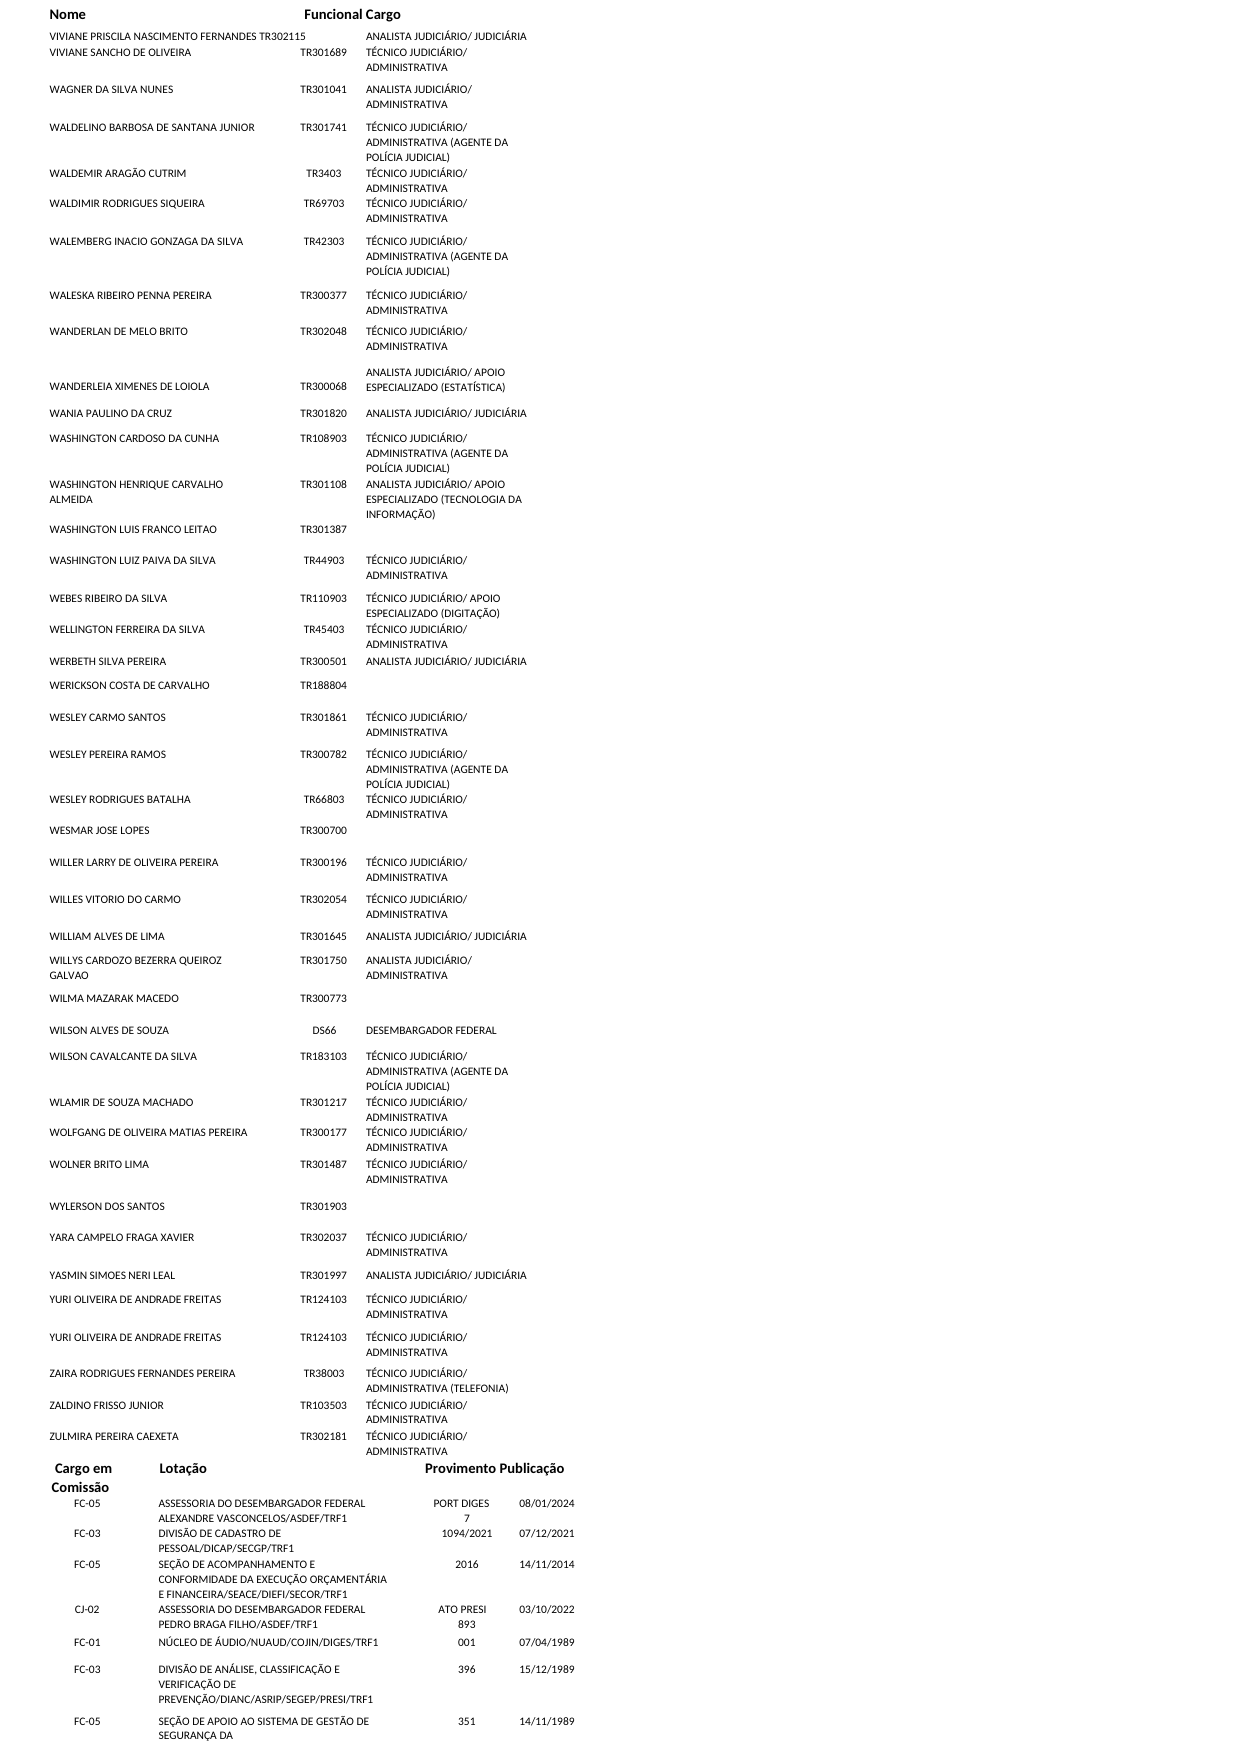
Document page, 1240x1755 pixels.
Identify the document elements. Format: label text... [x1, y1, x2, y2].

table_cell PORT DIGES 7 [425, 1496, 519, 1526]
table_cell TÉCNICO JUDICIÁRIO/ ADMINISTRATIVA (TELEFONIA) [366, 1367, 551, 1398]
table_cell 351 [425, 1714, 519, 1752]
table_cell TR183103 [300, 1049, 366, 1095]
table_cell DS66 [300, 1023, 366, 1049]
table_cell ZULMIRA PEREIRA CAEXETA [49, 1429, 300, 1459]
table_cell NÚCLEO DE ÁUDIO/NUAUD/COJIN/DIGES/TRF1 [158, 1635, 425, 1663]
table_cell FC-01 [51, 1635, 158, 1663]
table_cell ANALISTA JUDICIÁRIO/ JUDICIÁRIA [366, 407, 551, 431]
table_cell TR302037 [300, 1230, 366, 1268]
table_cell WYLERSON DOS SANTOS [49, 1199, 300, 1230]
table_cell ZAIRA RODRIGUES FERNANDES PEREIRA [49, 1367, 300, 1398]
table_cell YASMIN SIMOES NERI LEAL [49, 1268, 300, 1293]
table_cell TÉCNICO JUDICIÁRIO/ ADMINISTRATIVA [366, 792, 551, 823]
table_cell 1094/2021 [425, 1526, 519, 1557]
table_cell WAGNER DA SILVA NUNES [49, 83, 300, 121]
table_cell WALEMBERG INACIO GONZAGA DA SILVA [49, 234, 300, 288]
table_cell TÉCNICO JUDICIÁRIO/ ADMINISTRATIVA [366, 1230, 551, 1268]
table_cell TR301487 [300, 1158, 366, 1199]
subtitle Nome Funcional Cargo [49, 5, 1093, 23]
table_cell TR188804 [300, 679, 366, 710]
table_cell TÉCNICO JUDICIÁRIO/ ADMINISTRATIVA [366, 710, 551, 748]
table_cell TR301741 [300, 121, 366, 167]
table_cell ZALDINO FRISSO JUNIOR [49, 1398, 300, 1429]
table_cell WERBETH SILVA PEREIRA [49, 654, 300, 678]
table_cell WELLINGTON FERREIRA DA SILVA [49, 623, 300, 654]
table_cell [366, 522, 551, 553]
table_cell [366, 1199, 551, 1230]
table_cell TÉCNICO JUDICIÁRIO/ ADMINISTRATIVA (AGENTE DA POLÍCIA JUDICIAL) [366, 1049, 551, 1095]
table_cell WASHINGTON LUIZ PAIVA DA SILVA [49, 554, 300, 591]
table_cell ANALISTA JUDICIÁRIO/ ADMINISTRATIVA [366, 954, 551, 991]
table_cell [366, 991, 551, 1023]
table_header VIVIANE PRISCILA NASCIMENTO FERNANDES TR302115 [49, 29, 366, 45]
table_cell TÉCNICO JUDICIÁRIO/ ADMINISTRATIVA [366, 623, 551, 654]
table_cell TR302181 [300, 1429, 366, 1459]
table_cell TÉCNICO JUDICIÁRIO/ ADMINISTRATIVA [366, 289, 551, 324]
table_cell TÉCNICO JUDICIÁRIO/ ADMINISTRATIVA [366, 167, 551, 196]
table_cell TÉCNICO JUDICIÁRIO/ ADMINISTRATIVA [366, 1429, 551, 1459]
table_cell WESLEY RODRIGUES BATALHA [49, 792, 300, 823]
table_cell TR301108 [300, 478, 366, 522]
table_cell TÉCNICO JUDICIÁRIO/ ADMINISTRATIVA [366, 45, 551, 83]
table_cell TR3403 [300, 167, 366, 196]
table_cell TÉCNICO JUDICIÁRIO/ ADMINISTRATIVA (AGENTE DA POLÍCIA JUDICIAL) [366, 748, 551, 792]
table_cell ANALISTA JUDICIÁRIO/ JUDICIÁRIA [366, 1268, 551, 1293]
table_cell WERICKSON COSTA DE CARVALHO [49, 679, 300, 710]
table_cell TR300782 [300, 748, 366, 792]
table_cell 2016 [425, 1558, 519, 1602]
table_cell TR301861 [300, 710, 366, 748]
table_cell TR108903 [300, 431, 366, 477]
table_cell TR124103 [300, 1331, 366, 1367]
table_cell ANALISTA JUDICIÁRIO/ APOIO ESPECIALIZADO (ESTATÍSTICA) [366, 366, 551, 407]
table_cell FC-05 [51, 1496, 158, 1526]
table_cell FC-03 [51, 1526, 158, 1557]
table_cell WOLNER BRITO LIMA [49, 1158, 300, 1199]
table_cell WESLEY PEREIRA RAMOS [49, 748, 300, 792]
table_cell WILLIAM ALVES DE LIMA [49, 929, 300, 954]
table_cell TR103503 [300, 1398, 366, 1429]
table_cell FC-05 [51, 1558, 158, 1602]
table_cell TR301997 [300, 1268, 366, 1293]
table_cell TR300700 [300, 824, 366, 855]
table_cell TÉCNICO JUDICIÁRIO/ ADMINISTRATIVA [366, 1398, 551, 1429]
table_cell TR300501 [300, 654, 366, 678]
table_cell TÉCNICO JUDICIÁRIO/ ADMINISTRATIVA [366, 196, 551, 234]
table_cell TR300068 [300, 366, 366, 407]
table_cell TR42303 [300, 234, 366, 288]
table_cell WESLEY CARMO SANTOS [49, 710, 300, 748]
table_cell WALDEMIR ARAGÃO CUTRIM [49, 167, 300, 196]
table_cell WILLER LARRY DE OLIVEIRA PEREIRA [49, 855, 300, 893]
table_cell 07/04/1989 [519, 1635, 584, 1663]
table_cell ANALISTA JUDICIÁRIO/ ADMINISTRATIVA [366, 83, 551, 121]
table_cell TR301387 [300, 522, 366, 553]
table_cell TÉCNICO JUDICIÁRIO/ ADMINISTRATIVA (AGENTE DA POLÍCIA JUDICIAL) [366, 431, 551, 477]
table_cell WALESKA RIBEIRO PENNA PEREIRA [49, 289, 300, 324]
table_cell WILLYS CARDOZO BEZERRA QUEIROZ GALVAO [49, 954, 300, 991]
table_cell CJ-02 [51, 1602, 158, 1635]
table_cell WANIA PAULINO DA CRUZ [49, 407, 300, 431]
table_cell TÉCNICO JUDICIÁRIO/ ADMINISTRATIVA [366, 1158, 551, 1199]
table_cell SEÇÃO DE APOIO AO SISTEMA DE GESTÃO DE SEGURANÇA DA [158, 1714, 425, 1752]
table_cell TR301041 [300, 83, 366, 121]
table_cell TR301903 [300, 1199, 366, 1230]
table_cell 15/12/1989 [519, 1663, 584, 1714]
table_cell TÉCNICO JUDICIÁRIO/ APOIO ESPECIALIZADO (DIGITAÇÃO) [366, 591, 551, 622]
table_cell DIVISÃO DE CADASTRO DE PESSOAL/DICAP/SECGP/TRF1 [158, 1526, 425, 1557]
table_cell ANALISTA JUDICIÁRIO/ JUDICIÁRIA [366, 654, 551, 678]
table_cell ASSESSORIA DO DESEMBARGADOR FEDERAL PEDRO BRAGA FILHO/ASDEF/TRF1 [158, 1602, 425, 1635]
table_cell TR45403 [300, 623, 366, 654]
table_cell [366, 679, 551, 710]
table_cell TÉCNICO JUDICIÁRIO/ ADMINISTRATIVA [366, 855, 551, 893]
table_cell TÉCNICO JUDICIÁRIO/ ADMINISTRATIVA [366, 1125, 551, 1158]
table_cell TÉCNICO JUDICIÁRIO/ ADMINISTRATIVA [366, 554, 551, 591]
table_cell ASSESSORIA DO DESEMBARGADOR FEDERAL ALEXANDRE VASCONCELOS/ASDEF/TRF1 [158, 1496, 425, 1526]
table_cell TÉCNICO JUDICIÁRIO/ ADMINISTRATIVA [366, 893, 551, 929]
table_cell TR110903 [300, 591, 366, 622]
table_cell WANDERLEIA XIMENES DE LOIOLA [49, 366, 300, 407]
table_cell WILLES VITORIO DO CARMO [49, 893, 300, 929]
table_cell ANALISTA JUDICIÁRIO/ APOIO ESPECIALIZADO (TECNOLOGIA DA INFORMAÇÃO) [366, 478, 551, 522]
table_cell [366, 824, 551, 855]
table_cell TÉCNICO JUDICIÁRIO/ ADMINISTRATIVA [366, 1331, 551, 1367]
table_cell WASHINGTON LUIS FRANCO LEITAO [49, 522, 300, 553]
table_cell TR302054 [300, 893, 366, 929]
table_header ANALISTA JUDICIÁRIO/ JUDICIÁRIA [366, 29, 551, 45]
table_header Lotação [158, 1459, 425, 1496]
table_cell TR301645 [300, 929, 366, 954]
table_cell DESEMBARGADOR FEDERAL [366, 1023, 551, 1049]
table_cell TR44903 [300, 554, 366, 591]
table_cell 07/12/2021 [519, 1526, 584, 1557]
table_header Cargo em Comissão [51, 1459, 158, 1496]
table_cell ANALISTA JUDICIÁRIO/ JUDICIÁRIA [366, 929, 551, 954]
table_cell TR302048 [300, 325, 366, 366]
table_cell TR301750 [300, 954, 366, 991]
table_cell 001 [425, 1635, 519, 1663]
table_cell WILSON ALVES DE SOUZA [49, 1023, 300, 1049]
table_cell DIVISÃO DE ANÁLISE, CLASSIFICAÇÃO E VERIFICAÇÃO DE PREVENÇÃO/DIANC/ASRIP/SEGEP/PRESI/TRF1 [158, 1663, 425, 1714]
table_cell 396 [425, 1663, 519, 1714]
table_cell WESMAR JOSE LOPES [49, 824, 300, 855]
table_cell TR124103 [300, 1293, 366, 1331]
table_cell TR301689 [300, 45, 366, 83]
table_cell YURI OLIVEIRA DE ANDRADE FREITAS [49, 1293, 300, 1331]
table_cell ATO PRESI 893 [425, 1602, 519, 1635]
table_cell TR301820 [300, 407, 366, 431]
table_cell TÉCNICO JUDICIÁRIO/ ADMINISTRATIVA [366, 1095, 551, 1125]
table_cell TR300196 [300, 855, 366, 893]
table_cell WASHINGTON HENRIQUE CARVALHO ALMEIDA [49, 478, 300, 522]
table_cell SEÇÃO DE ACOMPANHAMENTO E CONFORMIDADE DA EXECUÇÃO ORÇAMENTÁRIA E FINANCEIRA/SEACE/DIEFI/SECOR/TRF1 [158, 1558, 425, 1602]
table_cell WALDELINO BARBOSA DE SANTANA JUNIOR [49, 121, 300, 167]
table_cell TR300177 [300, 1125, 366, 1158]
table_cell TR66803 [300, 792, 366, 823]
table_cell FC-03 [51, 1663, 158, 1714]
table_cell WLAMIR DE SOUZA MACHADO [49, 1095, 300, 1125]
table_cell TÉCNICO JUDICIÁRIO/ ADMINISTRATIVA [366, 1293, 551, 1331]
table_cell 14/11/2014 [519, 1558, 584, 1602]
table_cell YARA CAMPELO FRAGA XAVIER [49, 1230, 300, 1268]
table_cell TR300773 [300, 991, 366, 1023]
table_cell 03/10/2022 [519, 1602, 584, 1635]
table_cell TÉCNICO JUDICIÁRIO/ ADMINISTRATIVA [366, 325, 551, 366]
table_cell WEBES RIBEIRO DA SILVA [49, 591, 300, 622]
table_cell TR69703 [300, 196, 366, 234]
table_cell 08/01/2024 [519, 1496, 584, 1526]
table_cell TR38003 [300, 1367, 366, 1398]
table_cell 14/11/1989 [519, 1714, 584, 1752]
table_header Provimento Publicação [425, 1459, 584, 1496]
table_cell FC-05 [51, 1714, 158, 1752]
table_cell YURI OLIVEIRA DE ANDRADE FREITAS [49, 1331, 300, 1367]
table_cell WALDIMIR RODRIGUES SIQUEIRA [49, 196, 300, 234]
table_cell WILSON CAVALCANTE DA SILVA [49, 1049, 300, 1095]
table_cell WILMA MAZARAK MACEDO [49, 991, 300, 1023]
table_cell WOLFGANG DE OLIVEIRA MATIAS PEREIRA [49, 1125, 300, 1158]
table_cell TÉCNICO JUDICIÁRIO/ ADMINISTRATIVA (AGENTE DA POLÍCIA JUDICIAL) [366, 121, 551, 167]
table_cell WASHINGTON CARDOSO DA CUNHA [49, 431, 300, 477]
table_cell TÉCNICO JUDICIÁRIO/ ADMINISTRATIVA (AGENTE DA POLÍCIA JUDICIAL) [366, 234, 551, 288]
table_cell VIVIANE SANCHO DE OLIVEIRA [49, 45, 300, 83]
table_cell WANDERLAN DE MELO BRITO [49, 325, 300, 366]
table_cell TR300377 [300, 289, 366, 324]
table_cell TR301217 [300, 1095, 366, 1125]
